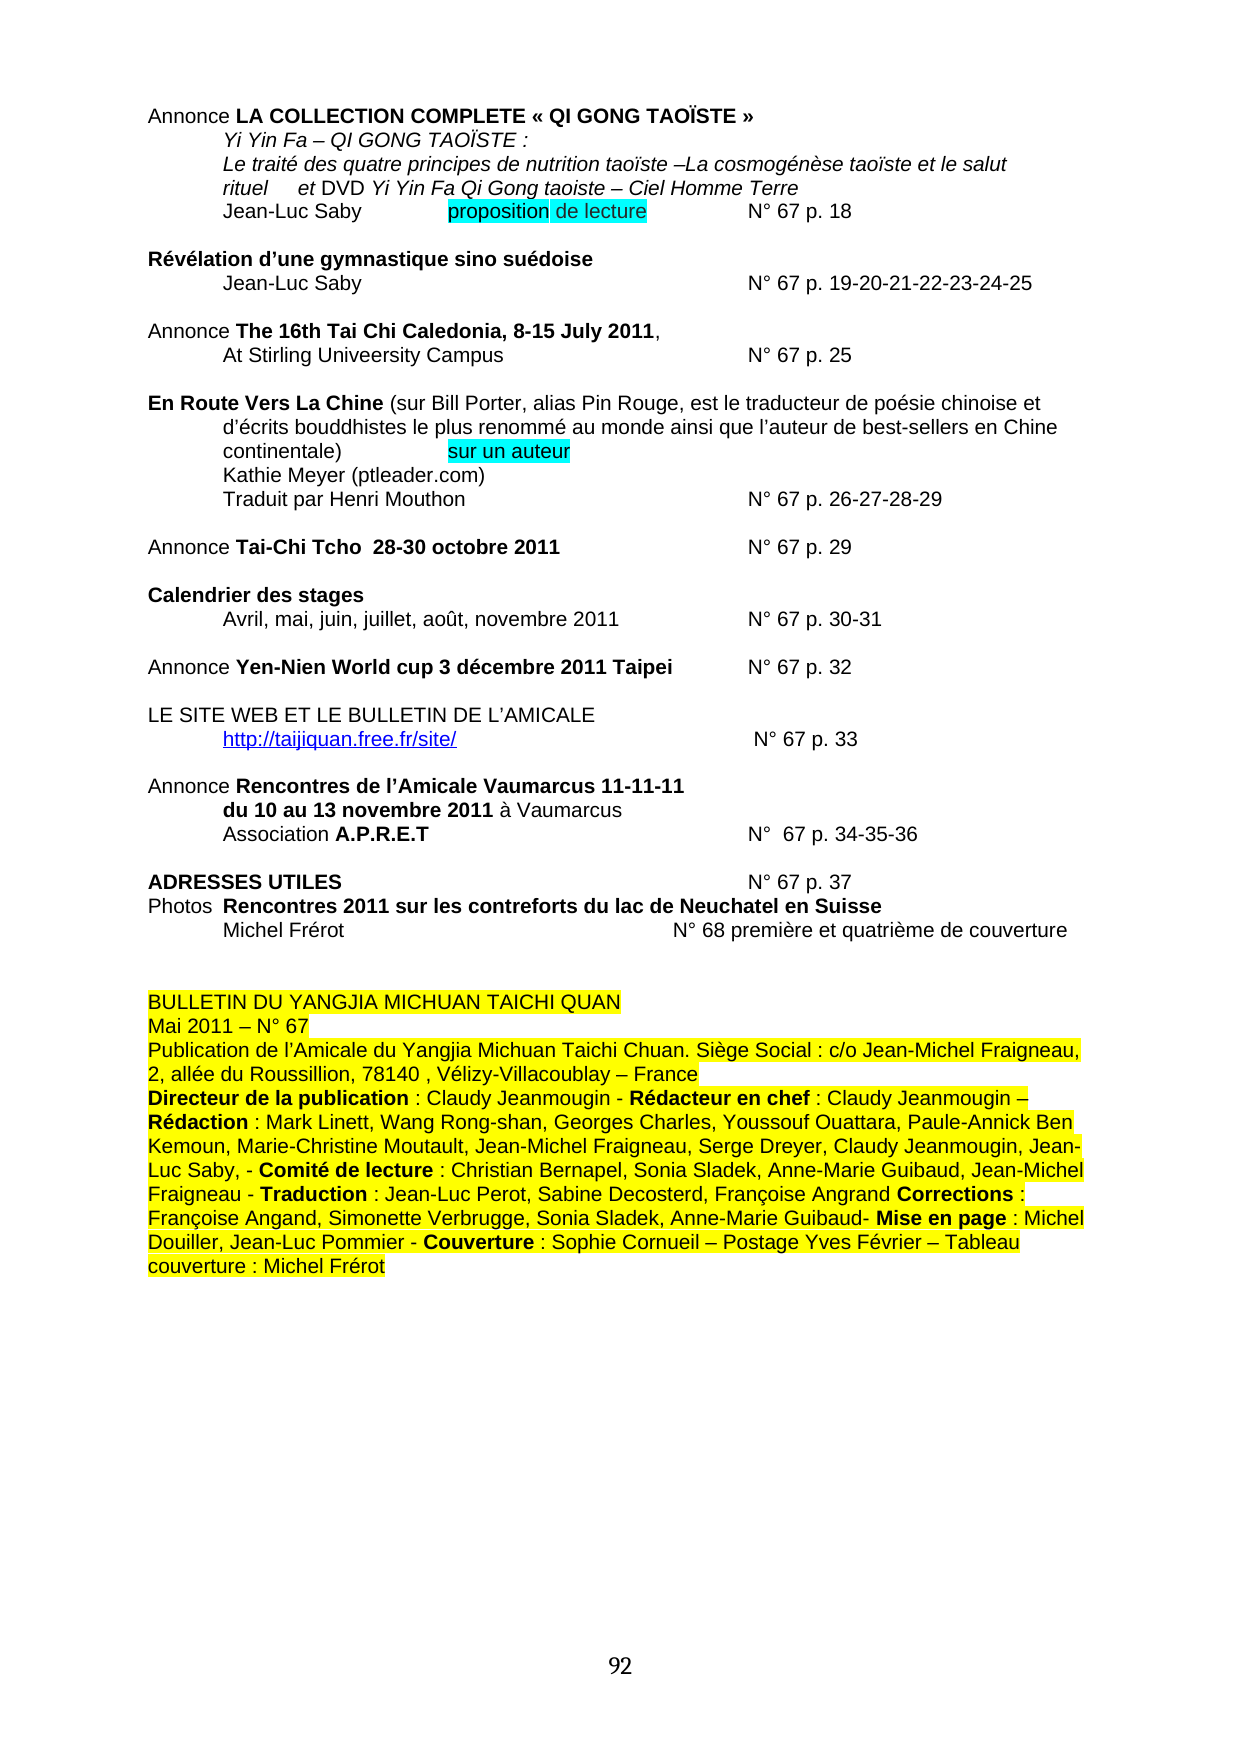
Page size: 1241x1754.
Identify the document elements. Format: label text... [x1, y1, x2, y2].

text LE SITE WEB ET LE BULLETIN DE L’AMICALE [148, 702, 1093, 726]
text Le traité des quatre principes de nutrition taoïste –La cosmogénèse taoïste et le salut rituel et DVD Yi Yin Fa Qi Gong taoiste – Ciel Homme Terre [148, 151, 1093, 199]
text Kathie Meyer (ptleader.com) [148, 463, 1093, 487]
text BULLETIN DU YANGJIA MICHUAN TAICHI QUAN [148, 990, 1093, 1014]
subtitle Traduit par Henri Mouthon N° 67 p. 26-27-28-29 [148, 487, 1093, 511]
subtitle du 10 au 13 novembre 2011 à Vaumarcus [148, 798, 1093, 822]
subtitle Jean-Luc Saby N° 67 p. 19-20-21-22-23-24-25 [148, 271, 1093, 295]
text 2, allée du Roussillion, 78140 , Vélizy-Villacoublay – France [148, 1062, 1093, 1086]
text Mai 2011 – N° 67 [148, 1014, 1093, 1038]
subtitle Avril, mai, juin, juillet, août, novembre 2011 N° 67 p. 30-31 [148, 607, 1093, 631]
subtitle Annonce The 16th Tai Chi Caledonia, 8-15 July 2011, [148, 319, 1093, 343]
subtitle Calendrier des stages [148, 583, 1093, 607]
text Directeur de la publication : Claudy Jeanmougin - Rédacteur en chef : Claudy Jeanmougin – Rédaction : Mark Linett, Wang Rong-shan, Georges Charles, Youssouf Ouattara, Paule-Annick Ben Kemoun, Marie-Christine Moutault, Jean-Michel Fraigneau, Serge Dreyer, Claudy Jeanmougin, Jean-Luc Saby, - Comité de lecture : Christian Bernapel, Sonia Sladek, Anne-Marie Guibaud, Jean-Michel Fraigneau - Traduction : Jean-Luc Perot, Sabine Decosterd, Françoise Angrand Corrections : Françoise Angand, Simonette Verbrugge, Sonia Sladek, Anne-Marie Guibaud- Mise en page : Michel Douiller, Jean-Luc Pommier - Couverture : Sophie Cornueil – Postage Yves Février – Tableau couverture : Michel Frérot [148, 1086, 1093, 1277]
text Révélation d’une gymnastique sino suédoise [148, 247, 1093, 271]
text En Route Vers La Chine (sur Bill Porter, alias Pin Rouge, est le traducteur de poésie chinoise et d’écrits bouddhistes le plus renommé au monde ainsi que l’auteur de best-sellers en Chine continentale) sur un auteur [148, 391, 1093, 463]
subtitle Association A.P.R.E.T N° 67 p. 34-35-36 [148, 822, 1093, 846]
subtitle Jean-Luc Saby proposition de lecture N° 67 p. 18 [148, 199, 1093, 223]
subtitle At Stirling Univeersity Campus N° 67 p. 25 [148, 343, 1093, 367]
subtitle Annonce Rencontres de l’Amicale Vaumarcus 11-11-11 [148, 774, 1093, 798]
text Publication de l’Amicale du Yangjia Michuan Taichi Chuan. Siège Social : c/o Jean-Michel Fraigneau, [148, 1038, 1093, 1062]
subtitle Annonce Yen-Nien World cup 3 décembre 2011 Taipei N° 67 p. 32 [148, 654, 1093, 678]
subtitle Michel Frérot N° 68 première et quatrième de couverture [148, 918, 1093, 942]
subtitle ADRESSES UTILES N° 67 p. 37 [148, 870, 1093, 894]
subtitle Photos Rencontres 2011 sur les contreforts du lac de Neuchatel en Suisse [148, 894, 1093, 918]
text Yi Yin Fa – QI GONG TAOÏSTE : [148, 127, 1093, 151]
subtitle http://taijiquan.free.fr/site/ N° 67 p. 33 [148, 726, 1093, 750]
text Annonce LA COLLECTION COMPLETE « QI GONG TAOÏSTE » [148, 103, 1093, 127]
subtitle Annonce Tai-Chi Tcho 28-30 octobre 2011 N° 67 p. 29 [148, 535, 1093, 559]
